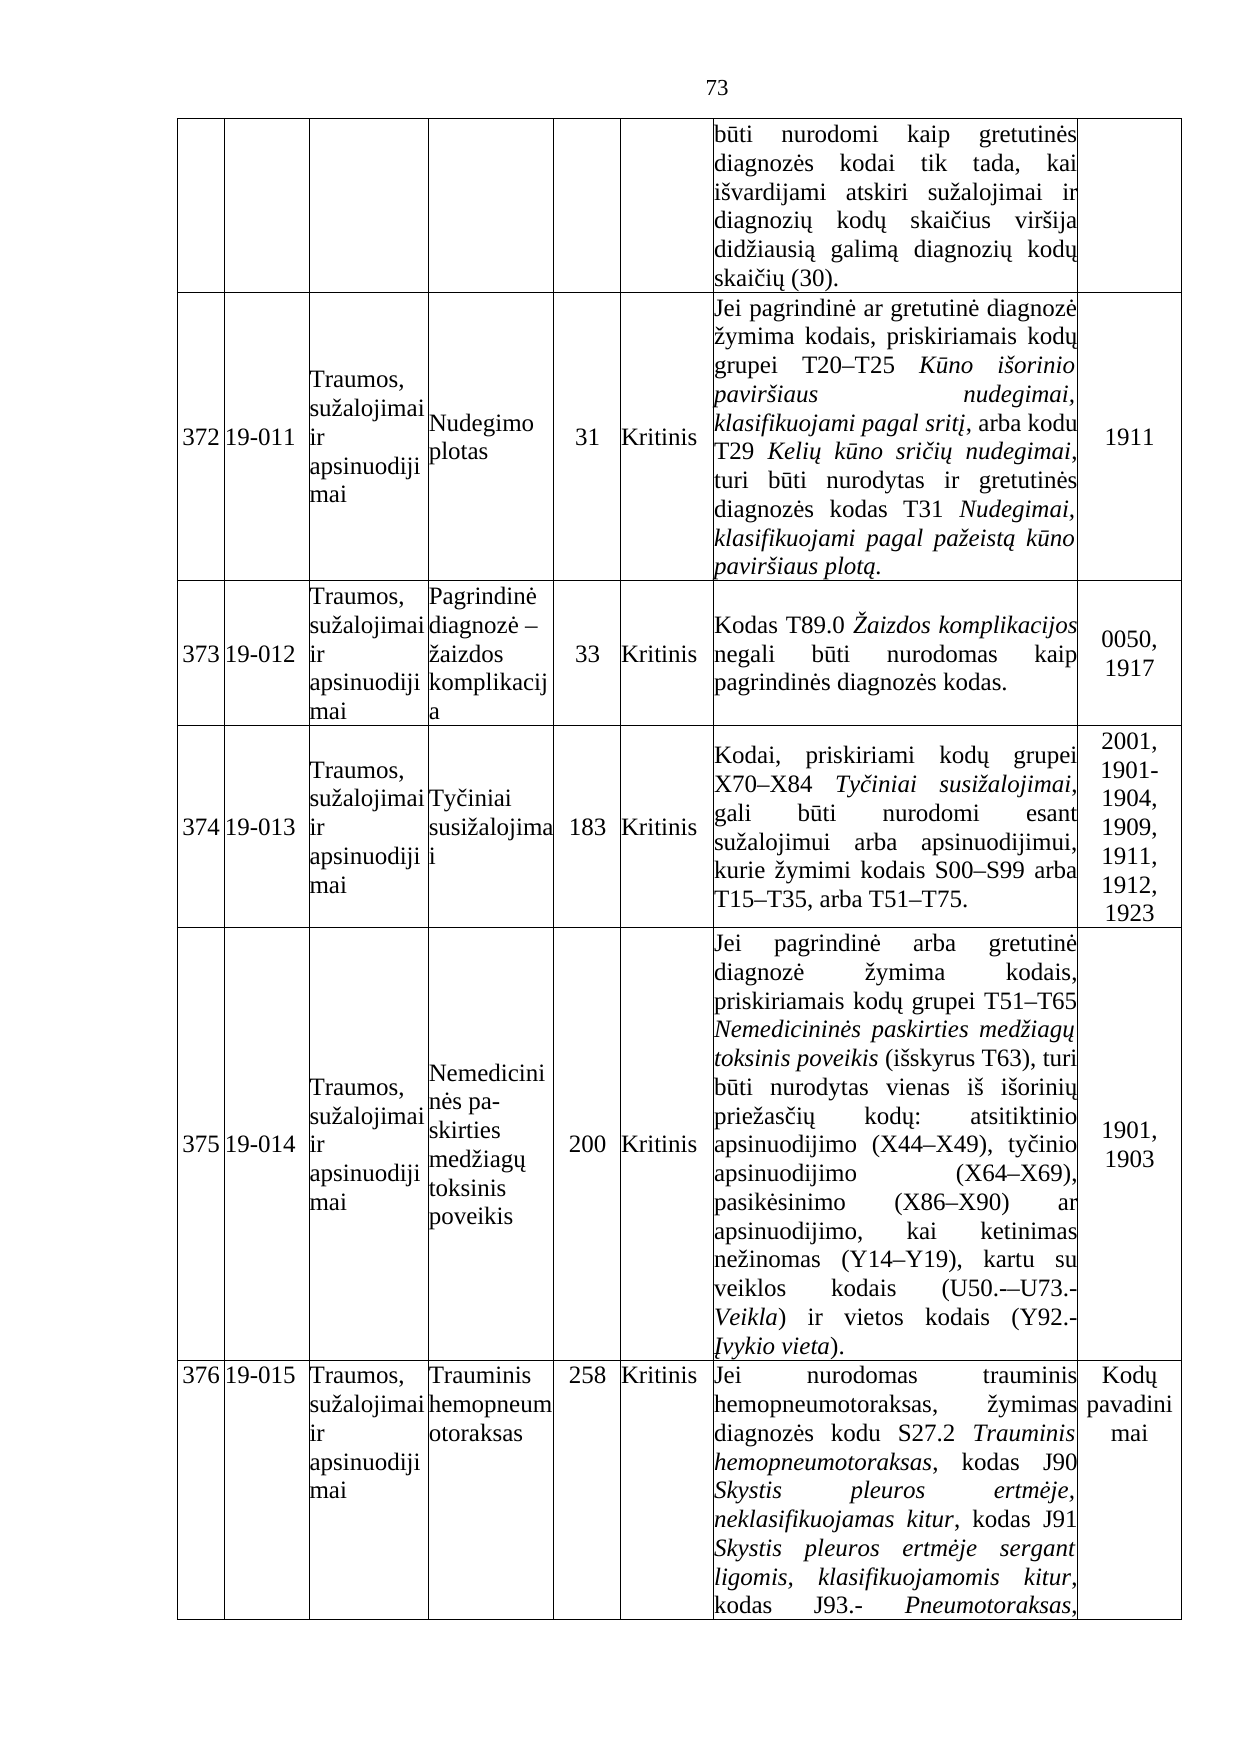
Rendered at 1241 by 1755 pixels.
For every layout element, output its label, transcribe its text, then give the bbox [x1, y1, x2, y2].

table_cell 31 [554, 293, 620, 580]
table_cell Trauminis hemopneumotoraksas [429, 1361, 553, 1619]
table_cell Traumos, sužalojimai ir apsinuodijimai [310, 1361, 428, 1619]
table_cell Nudegimo plotas [429, 293, 553, 580]
table_cell 19-015 [225, 1361, 309, 1619]
table_cell [178, 119, 224, 292]
table_cell 372 [178, 293, 224, 580]
table_cell 19-013 [225, 726, 309, 927]
table_cell Jei pagrindinė ar gretutinė diagnozė žymima kodais, priskiriamais kodų grupei T20–T25 Kūno išorinio paviršiaus nudegimai, klasifikuojami pagal sritį, arba kodu T29 Kelių kūno sričių nudegimai, turi būti nurodytas ir gretutinės diagnozės kodas T31 Nudegimai, klasifikuojami pagal pažeistą kūno paviršiaus plotą. [714, 293, 1077, 580]
table_cell 19-014 [225, 928, 309, 1359]
table_cell Kritinis [621, 1361, 713, 1619]
table_cell Kritinis [621, 581, 713, 725]
table_cell Kritinis [621, 928, 713, 1359]
table_cell [621, 119, 713, 292]
table_cell 375 [178, 928, 224, 1359]
table_cell Pagrindinė diagnozė – žaizdos komplikacija [429, 581, 553, 725]
table_cell 258 [554, 1361, 620, 1619]
table_cell [310, 119, 428, 292]
table_cell [429, 119, 553, 292]
table_cell 1911 [1078, 293, 1181, 580]
table_cell Jei nurodomas trauminis hemopneumotoraksas, žymimas diagnozės kodu S27.2 Trauminis hemopneumotoraksas, kodas J90 Skystis pleuros ertmėje, neklasifikuojamas kitur, kodas J91 Skystis pleuros ertmėje sergant ligomis, klasifikuojamomis kitur, kodas J93.- Pneumotoraksas, [714, 1361, 1077, 1619]
table_cell Tyčiniai susižalojimai [429, 726, 553, 927]
table_cell [225, 119, 309, 292]
table_cell Traumos, sužalojimai ir apsinuodijimai [310, 293, 428, 580]
table_cell 1901, 1903 [1078, 928, 1181, 1359]
table_cell Kritinis [621, 293, 713, 580]
table_cell 19-011 [225, 293, 309, 580]
table_cell Nemedicininės pa- skirties medžiagų toksinis poveikis [429, 928, 553, 1359]
table_cell 376 [178, 1361, 224, 1619]
table_cell 2001, 1901-1904, 1909, 1911, 1912, 1923 [1078, 726, 1181, 927]
table_cell Kodų pavadinimai [1078, 1361, 1181, 1619]
table_cell [1078, 119, 1181, 292]
table_cell Traumos, sužalojimai ir apsinuodijimai [310, 726, 428, 927]
table_cell 200 [554, 928, 620, 1359]
table_cell 33 [554, 581, 620, 725]
table_cell Kodas T89.0 Žaizdos komplikacijos negali būti nurodomas kaip pagrindinės diagnozės kodas. [714, 581, 1077, 725]
table_cell Traumos, sužalojimai ir apsinuodijimai [310, 581, 428, 725]
table_cell [554, 119, 620, 292]
table_cell 183 [554, 726, 620, 927]
table_cell būti nurodomi kaip gretutinės diagnozės kodai tik tada, kai išvardijami atskiri sužalojimai ir diagnozių kodų skaičius viršija didžiausią galimą diagnozių kodų skaičių (30). [714, 119, 1077, 292]
table_cell Jei pagrindinė arba gretutinė diagnozė žymima kodais, priskiriamais kodų grupei T51–T65 Nemedicininės paskirties medžiagų toksinis poveikis (išskyrus T63), turi būti nurodytas vienas iš išorinių priežasčių kodų: atsitiktinio apsinuodijimo (X44–X49), tyčinio apsinuodijimo (X64–X69), pasikėsinimo (X86–X90) ar apsinuodijimo, kai ketinimas nežinomas (Y14–Y19), kartu su veiklos kodais (U50.-–U73.- Veikla) ir vietos kodais (Y92.- Įvykio vieta). [714, 928, 1077, 1359]
table_cell 374 [178, 726, 224, 927]
table_cell 0050, 1917 [1078, 581, 1181, 725]
table_cell 19-012 [225, 581, 309, 725]
table_cell 373 [178, 581, 224, 725]
table_cell Kodai, priskiriami kodų grupei X70–X84 Tyčiniai susižalojimai, gali būti nurodomi esant sužalojimui arba apsinuodijimui, kurie žymimi kodais S00–S99 arba T15–T35, arba T51–T75. [714, 726, 1077, 927]
table_cell Traumos, sužalojimai ir apsinuodijimai [310, 928, 428, 1359]
table_cell Kritinis [621, 726, 713, 927]
